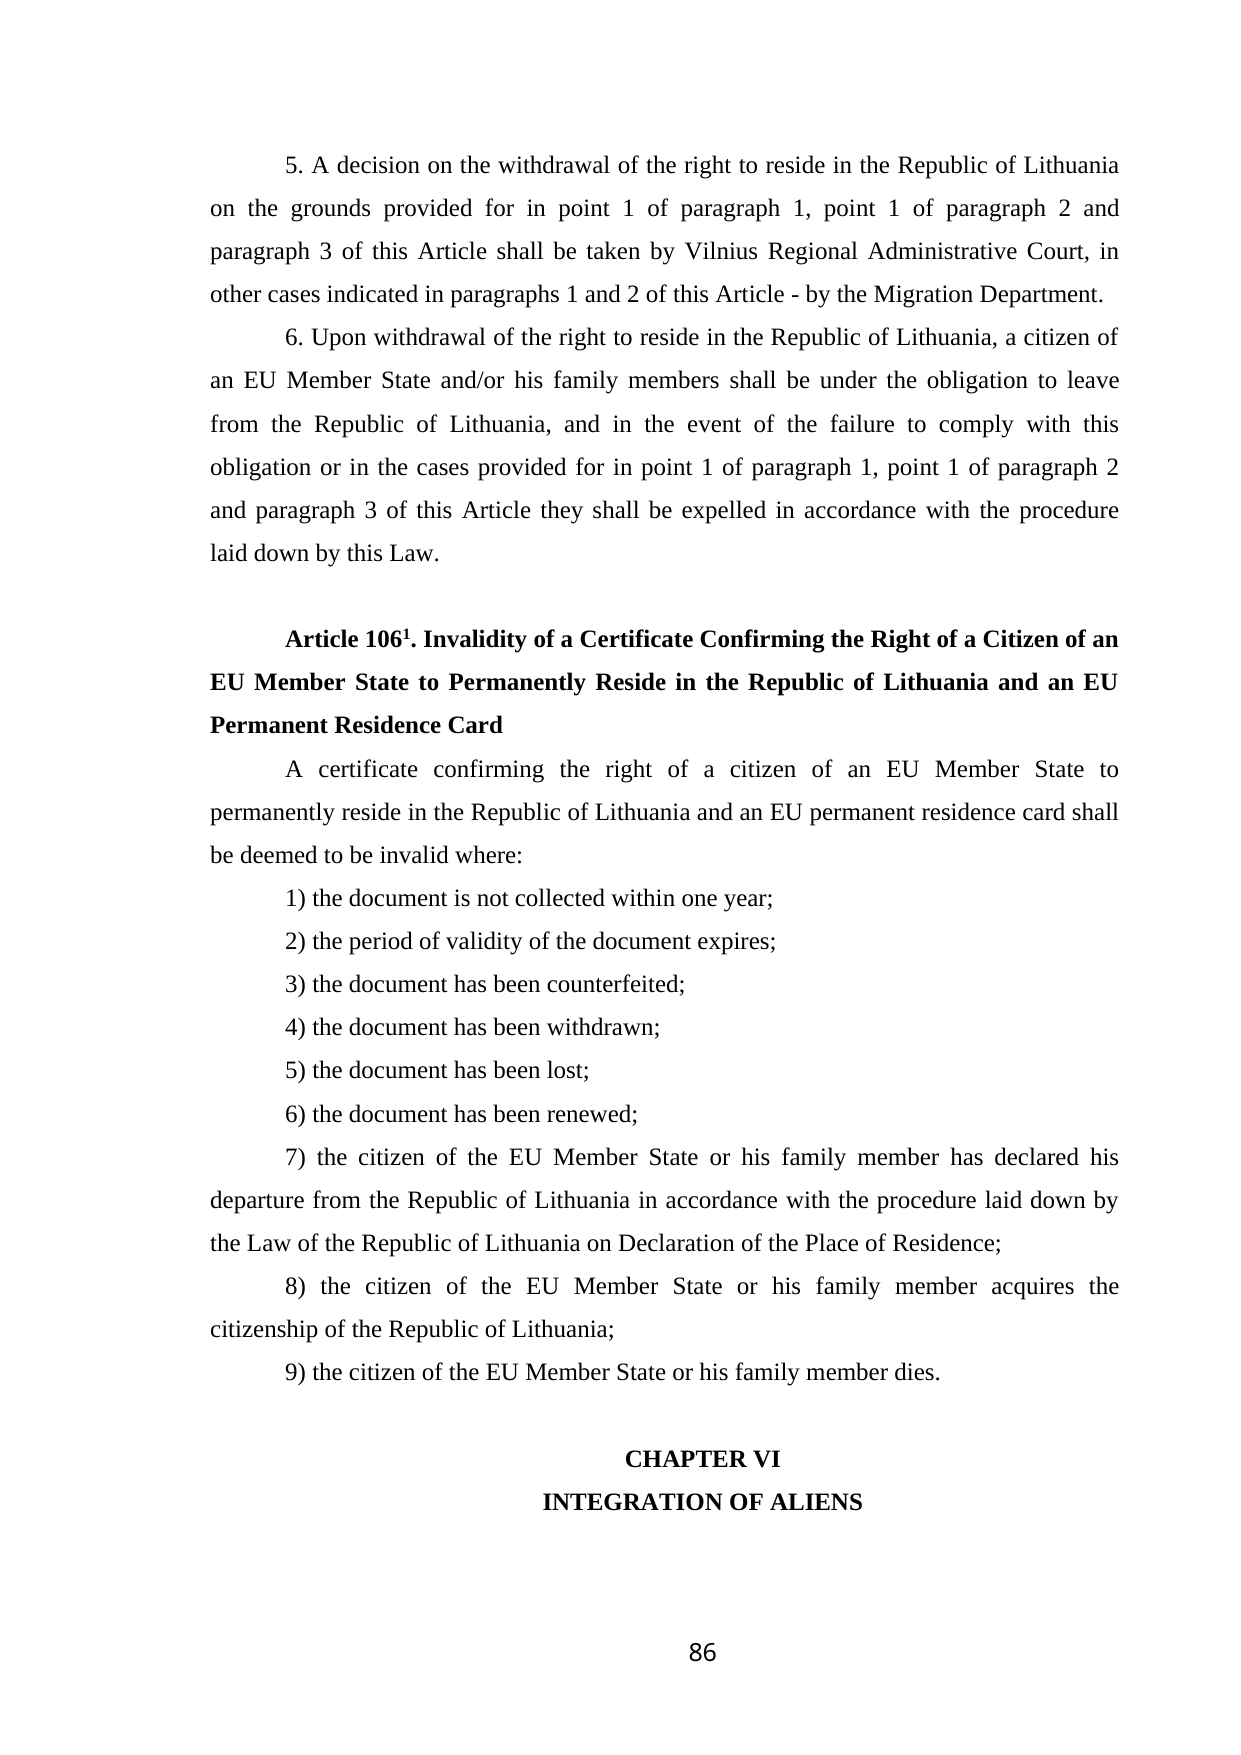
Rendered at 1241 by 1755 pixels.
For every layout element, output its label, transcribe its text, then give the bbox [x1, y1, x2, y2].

text 8) the citizen of the EU Member State or his family member acquires the citizenship of the Republic of Lithuania; [210, 1271, 1120, 1343]
text 6) the document has been renewed; [210, 1099, 1120, 1127]
text INTEGRATION OF ALIENS [210, 1487, 1120, 1516]
text 2) the period of validity of the document expires; [210, 926, 1120, 955]
text 3) the document has been counterfeited; [210, 969, 1120, 998]
text A certificate confirming the right of a citizen of an EU Member State to permanently reside in the Republic of Lithuania and an EU permanent residence card shall be deemed to be invalid where: [210, 754, 1120, 869]
text 5) the document has been lost; [210, 1056, 1120, 1084]
text Article 1061. Invalidity of a Certificate Confirming the Right of a Citizen of an EU Member State to Permanently Reside in the Republic of Lithuania and an EU Permanent Residence Card [210, 624, 1120, 739]
text 7) the citizen of the EU Member State or his family member has declared his departure from the Republic of Lithuania in accordance with the procedure laid down by the Law of the Republic of Lithuania on Declaration of the Place of Residence; [210, 1142, 1120, 1257]
text 6. Upon withdrawal of the right to reside in the Republic of Lithuania, a citizen of an EU Member State and/or his family members shall be under the obligation to leave from the Republic of Lithuania, and in the event of the failure to comply with this obligation or in the cases provided for in point 1 of paragraph 1, point 1 of paragraph 2 and paragraph 3 of this Article they shall be expelled in accordance with the procedure laid down by this Law. [210, 322, 1120, 567]
text 4) the document has been withdrawn; [210, 1012, 1120, 1041]
text 5. A decision on the withdrawal of the right to reside in the Republic of Lithuania on the grounds provided for in point 1 of paragraph 1, point 1 of paragraph 2 and paragraph 3 of this Article shall be taken by Vilnius Regional Administrative Court, in other cases indicated in paragraphs 1 and 2 of this Article - by the Migration Department. [210, 150, 1120, 308]
text CHAPTER VI [210, 1444, 1120, 1472]
text 9) the citizen of the EU Member State or his family member dies. [210, 1357, 1120, 1386]
text 1) the document is not collected within one year; [210, 883, 1120, 912]
